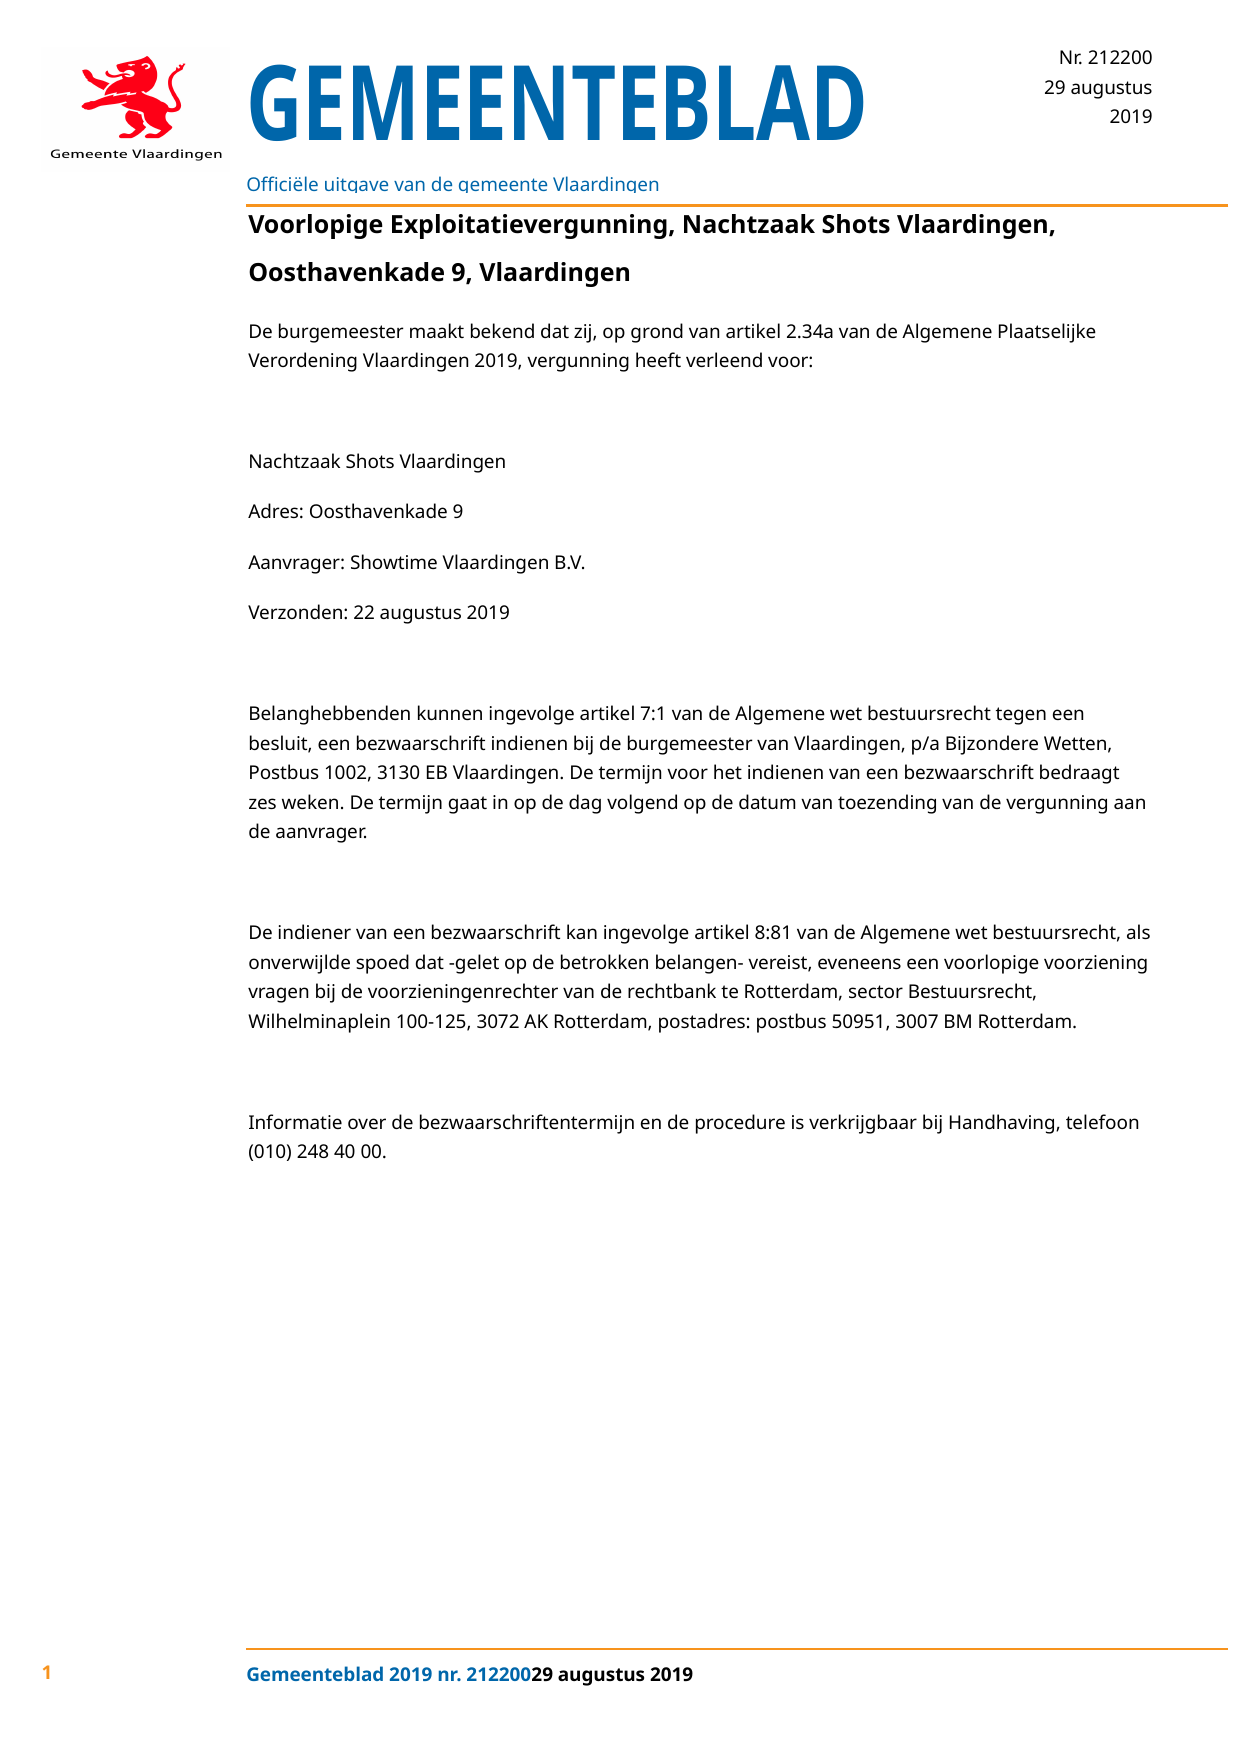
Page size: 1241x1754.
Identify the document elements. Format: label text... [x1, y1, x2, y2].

text Voorlopige Exploitatievergunning, Nachtzaak Shots Vlaardingen, Oosthavenkade 9, Vlaardingen [248, 207, 1152, 288]
text Nachtzaak Shots Vlaardingen [248, 448, 1152, 474]
text De indiener van een bezwaarschrift kan ingevolge artikel 8:81 van de Algemene wet bestuursrecht, als onverwijlde spoed dat -gelet op de betrokken belangen- vereist, eveneens een voorlopige voorziening vragen bij de voorzieningenrechter van de rechtbank te Rotterdam, sector Bestuursrecht, Wilhelminaplein 100-125, 3072 AK Rotterdam, postadres: postbus 50951, 3007 BM Rotterdam. [248, 919, 1152, 1034]
text Adres: Oosthavenkade 9 [248, 499, 1152, 524]
text Informatie over de bezwaarschriftentermijn en de procedure is verkrijgbaar bij Handhaving, telefoon (010) 248 40 00. [248, 1109, 1152, 1164]
text Belanghebbenden kunnen ingevolge artikel 7:1 van de Algemene wet bestuursrecht tegen een besluit, een bezwaarschrift indienen bij de burgemeester van Vlaardingen, p/a Bijzondere Wetten, Postbus 1002, 3130 EB Vlaardingen. De termijn voor het indienen van een bezwaarschrift bedraagt zes weken. De termijn gaat in op de dag volgend op de datum van toezending van de vergunning aan de aanvrager. [248, 700, 1152, 844]
picture [41, 47, 231, 172]
text De burgemeester maakt bekend dat zij, op grond van artikel 2.34a van de Algemene Plaatselijke Verordening Vlaardingen 2019, vergunning heeft verleend voor: [248, 318, 1152, 373]
text Aanvrager: Showtime Vlaardingen B.V. [248, 549, 1152, 575]
text Verzonden: 22 augustus 2019 [248, 599, 1152, 625]
